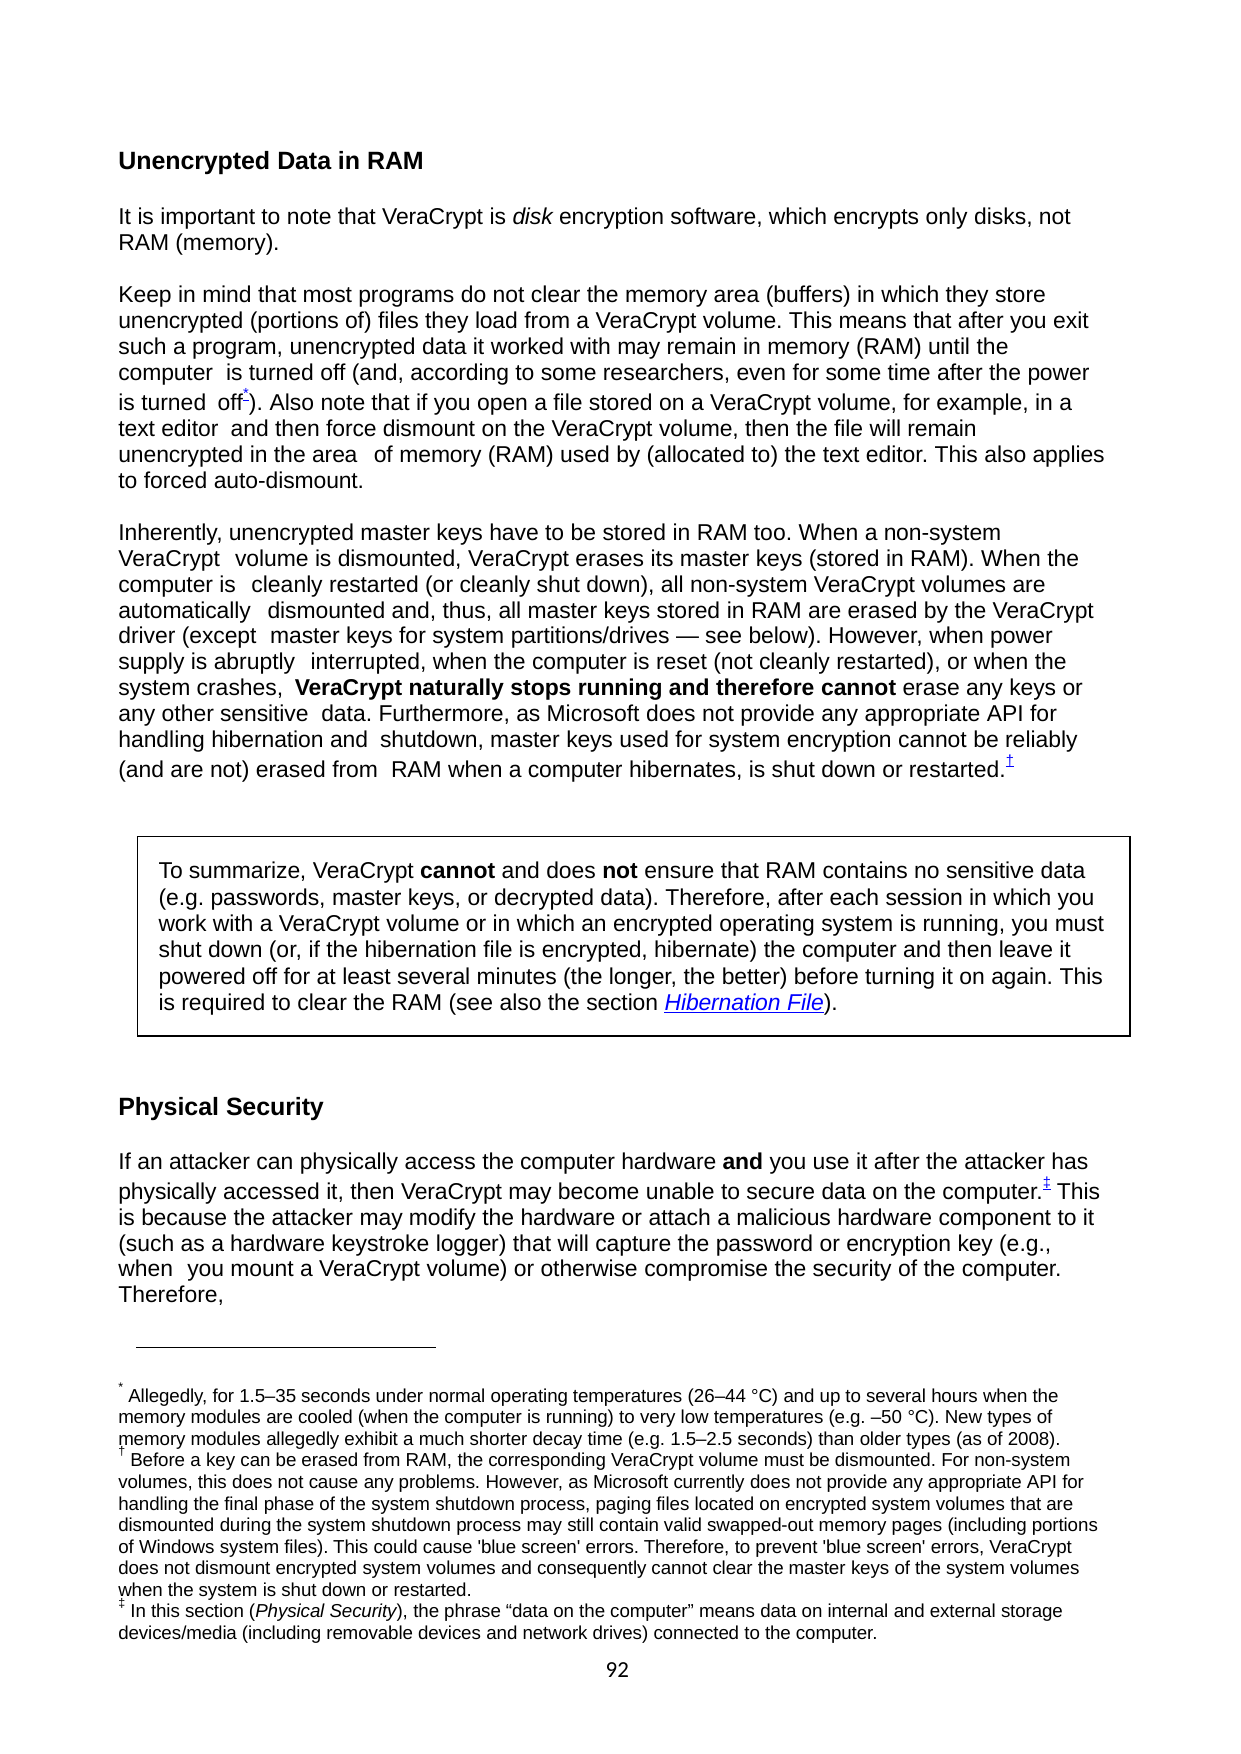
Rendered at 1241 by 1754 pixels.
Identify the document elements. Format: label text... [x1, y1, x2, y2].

text volumes, this does not cause any problems. However, as Microsoft currently does not provide any appropriate API for handling the final phase of the system shutdown process, paging files located on encrypted system volumes that are dismounted during the system shutdown process may still contain valid swapped-out memory pages (including portions of Windows system files). This could cause 'blue screen' errors. Therefore, to prevent 'blue screen' errors, VeraCrypt does not dismount encrypted system volumes and consequently cannot clear the master keys of the system volumes when the system is shut down or restarted. [118, 1471, 1108, 1600]
text * Allegedly, for 1.5–35 seconds under normal operating temperatures (26–44 °C) and up to several hours when the memory modules are cooled (when the computer is running) to very low temperatures (e.g. –50 °C). New types of memory modules allegedly exhibit a much shorter decay time (e.g. 1.5–2.5 seconds) than older types (as of 2008). [118, 1380, 1109, 1449]
text To summarize, VeraCrypt cannot and does not ensure that RAM contains no sensitive data (e.g. passwords, master keys, or decrypted data). Therefore, after each session in which you work with a VeraCrypt volume or in which an encrypted operating system is running, you must shut down (or, if the hibernation file is encrypted, hibernate) the computer and then leave it powered off for at least several minutes (the longer, the better) before turning it on again. This is required to clear the RAM (see also the section Hibernation File). [158, 857, 1107, 1016]
subtitle Unencrypted Data in RAM [118, 146, 1128, 174]
text Inherently, unencrypted master keys have to be stored in RAM too. When a non-system VeraCrypt volume is dismounted, VeraCrypt erases its master keys (stored in RAM). When the computer is cleanly restarted (or cleanly shut down), all non-system VeraCrypt volumes are automatically dismounted and, thus, all master keys stored in RAM are erased by the VeraCrypt driver (except master keys for system partitions/drives — see below). However, when power supply is abruptly interrupted, when the computer is reset (not cleanly restarted), or when the system crashes, VeraCrypt naturally stops running and therefore cannot erase any keys or any other sensitive data. Furthermore, as Microsoft does not provide any appropriate API for handling hibernation and shutdown, master keys used for system encryption cannot be reliably (and are not) erased from RAM when a computer hibernates, is shut down or restarted.† [118, 520, 1106, 782]
text It is important to note that VeraCrypt is disk encryption software, which encrypts only disks, not RAM (memory). [118, 203, 1108, 256]
subtitle Physical Security [118, 1092, 1128, 1120]
text † Before a key can be erased from RAM, the corresponding VeraCrypt volume must be dismounted. For non-system [118, 1449, 1109, 1471]
text Keep in mind that most programs do not clear the memory area (buffers) in which they store unencrypted (portions of) files they load from a VeraCrypt volume. This means that after you exit such a program, unencrypted data it worked with may remain in memory (RAM) until the computer is turned off (and, according to some researchers, even for some time after the power is turned off*). Also note that if you open a file stored on a VeraCrypt volume, for example, in a text editor and then force dismount on the VeraCrypt volume, then the file will remain unencrypted in the area of memory (RAM) used by (allocated to) the text editor. This also applies to forced auto-dismount. [118, 282, 1108, 493]
text ‡ In this section (Physical Security), the phrase “data on the computer” means data on internal and external storage devices/media (including removable devices and network drives) connected to the computer. [118, 1601, 1108, 1643]
text If an attacker can physically access the computer hardware and you use it after the attacker has physically accessed it, then VeraCrypt may become unable to secure data on the computer.‡ This is because the attacker may modify the hardware or attach a malicious hardware component to it (such as a hardware keystroke logger) that will capture the password or encryption key (e.g., when you mount a VeraCrypt volume) or otherwise compromise the security of the computer. Therefore, [118, 1149, 1109, 1307]
